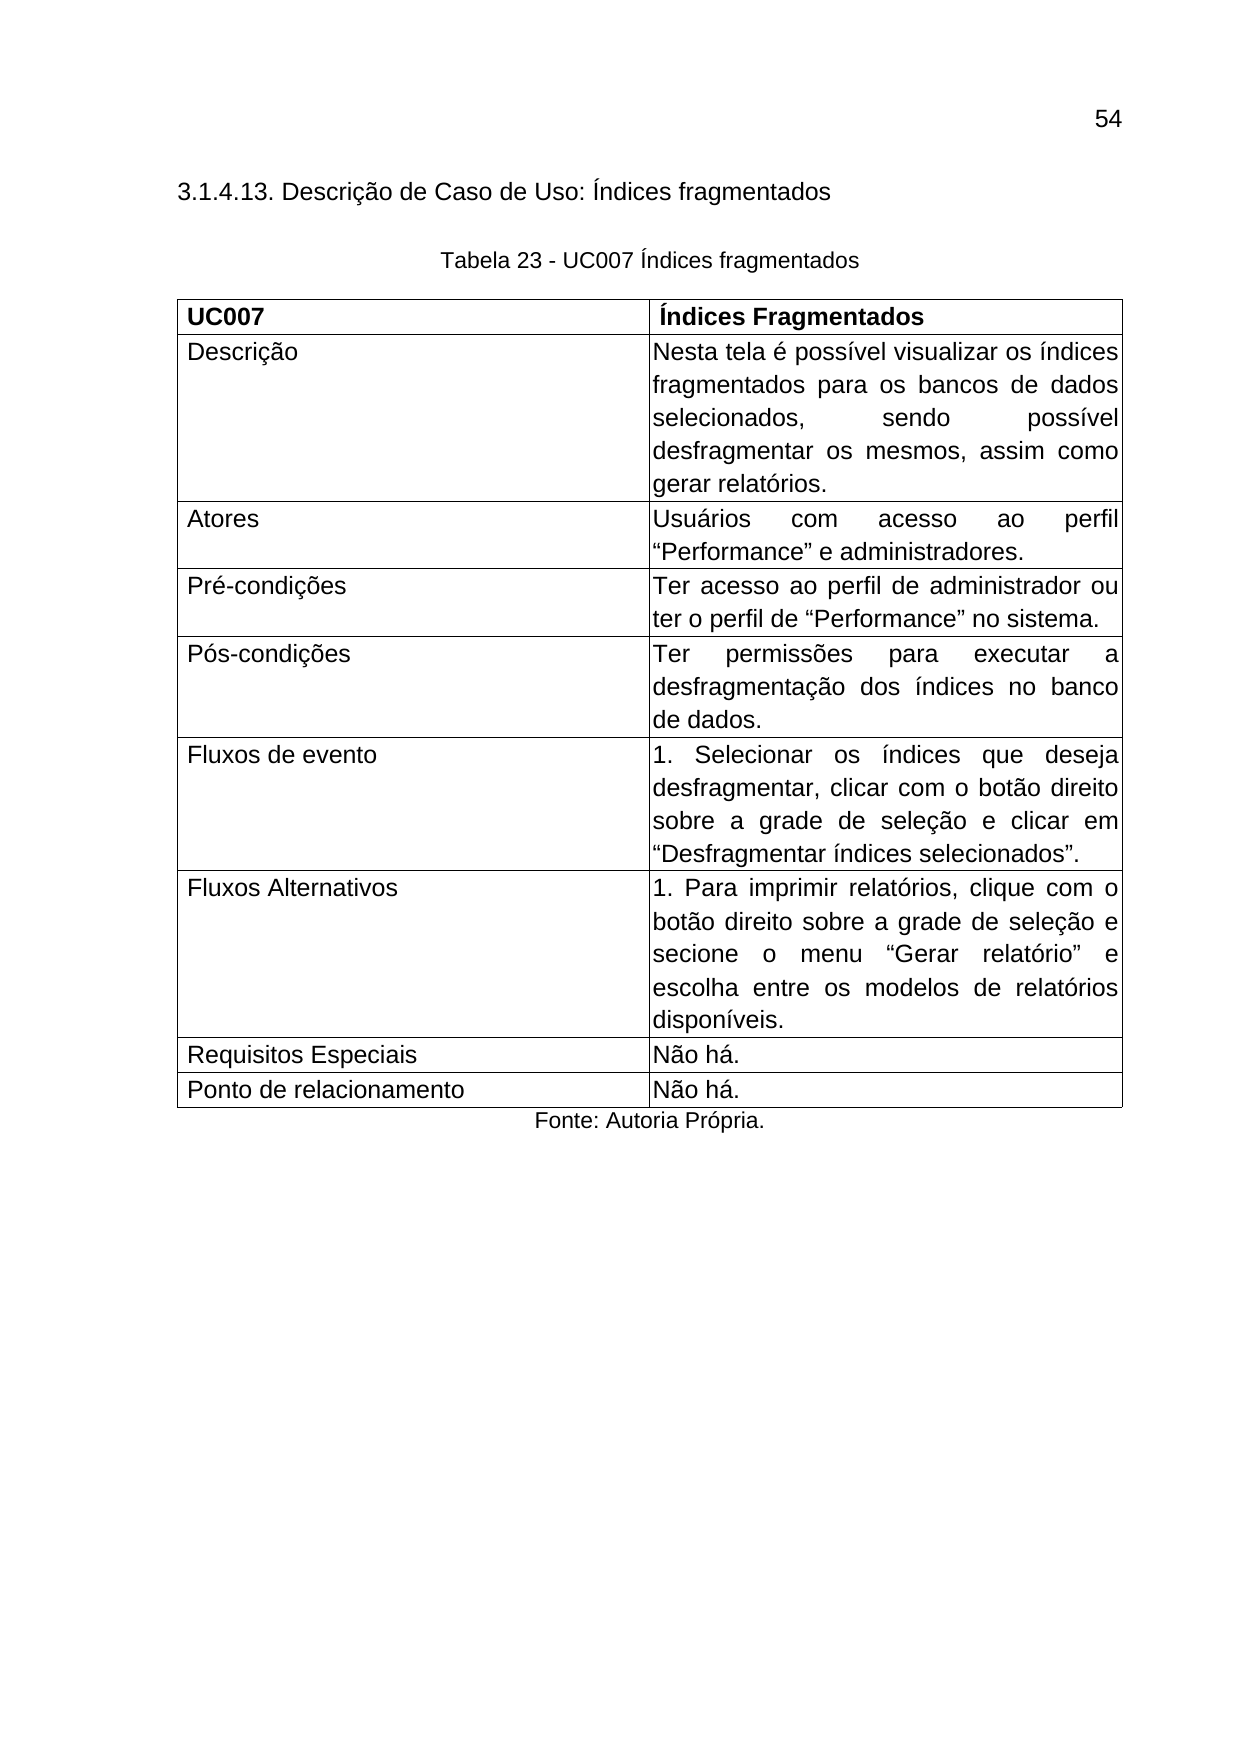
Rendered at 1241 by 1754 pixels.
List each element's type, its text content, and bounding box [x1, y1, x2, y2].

subtitle 3.1.4.13. Descrição de Caso de Uso: Índices fragmentados [177, 177, 1122, 206]
table_cell Atores [178, 502, 649, 568]
table_cell Ter acesso ao perfil de administrador ou ter o perfil de “Performance” no sistema. [650, 569, 1122, 636]
table_cell Pós-condições [178, 637, 649, 737]
table_cell Nesta tela é possível visualizar os índices fragmentados para os bancos de dados selecionados, sendo possível desfragmentar os mesmos, assim como gerar relatórios. [650, 335, 1122, 501]
table_cell Requisitos Especiais [178, 1038, 649, 1072]
table_cell 1. Para imprimir relatórios, clique com o botão direito sobre a grade de seleção e secione o menu “Gerar relatório” e escolha entre os modelos de relatórios disponíveis. [650, 871, 1122, 1037]
table_cell Fluxos de evento [178, 738, 649, 870]
table_cell Ponto de relacionamento [178, 1073, 649, 1107]
table_header Índices Fragmentados [650, 300, 1122, 334]
table_cell Ter permissões para executar a desfragmentação dos índices no banco de dados. [650, 637, 1122, 737]
table_header UC007 [178, 300, 649, 334]
table_cell Não há. [650, 1073, 1122, 1107]
text Fonte: Autoria Própria. [177, 1108, 1122, 1133]
table_cell Descrição [178, 335, 649, 501]
text Tabela 23 - UC007 Índices fragmentados [177, 247, 1122, 273]
table_cell Fluxos Alternativos [178, 871, 649, 1037]
table_cell Pré-condições [178, 569, 649, 636]
table_cell Não há. [650, 1038, 1122, 1072]
table_cell Usuários com acesso ao perfil “Performance” e administradores. [650, 502, 1122, 568]
table_cell 1. Selecionar os índices que deseja desfragmentar, clicar com o botão direito sobre a grade de seleção e clicar em “Desfragmentar índices selecionados”. [650, 738, 1122, 870]
